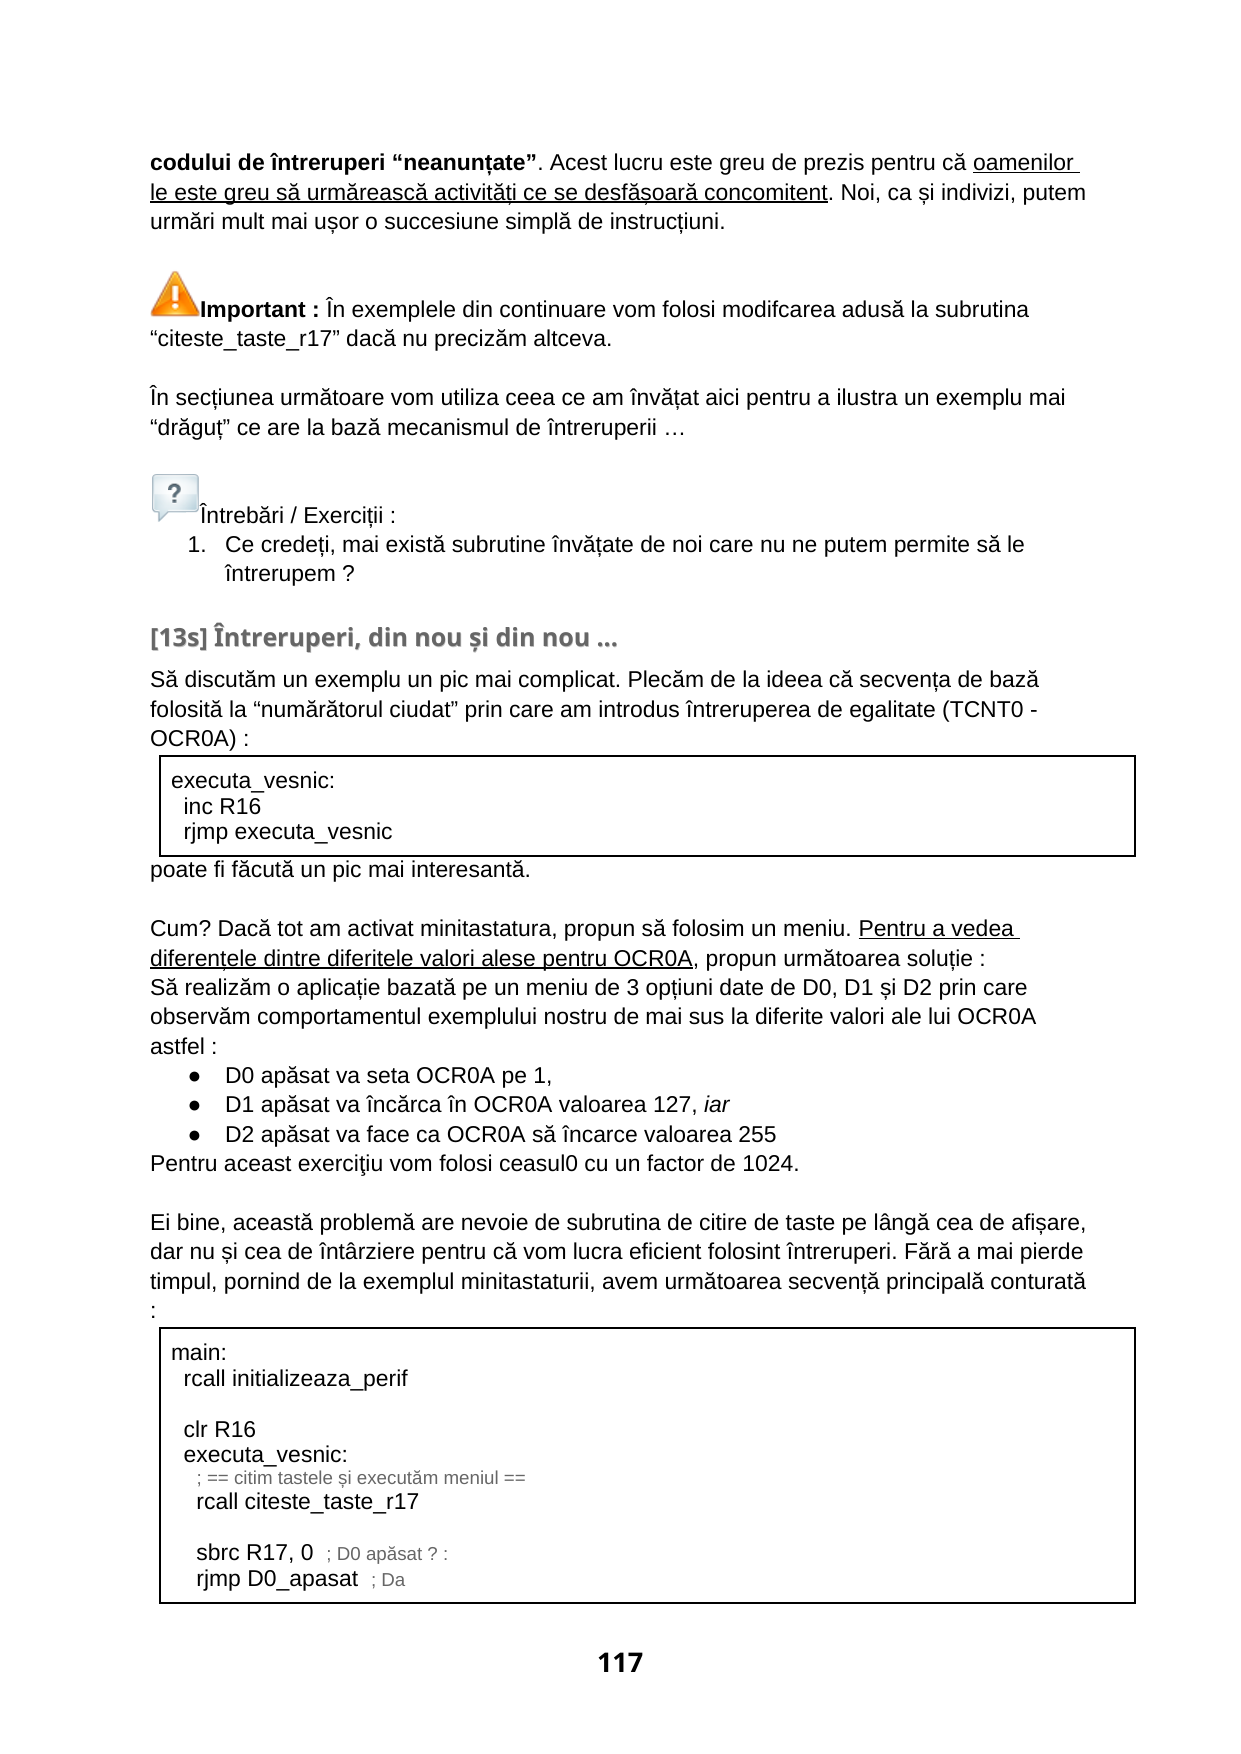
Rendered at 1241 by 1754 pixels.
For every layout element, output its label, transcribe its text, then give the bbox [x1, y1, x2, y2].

table_header main: rcall initializeaza_perif clr R16 executa_vesnic: ; == citim tastele și executăm meniul == rcall citeste_taste_r17 sbrc R17, 0 ; D0 apăsat ? : rjmp D0_apasat ; Da [161, 1329, 1134, 1602]
picture [150, 473, 200, 523]
list D2 apăsat va face ca OCR0A să încarce valoarea 255 [187, 1121, 1090, 1147]
text În secțiunea următoare vom utiliza ceea ce am învățat aici pentru a ilustra un exemplu mai “drăguț” ce are la bază mecanismul de întreruperii … [150, 385, 1090, 440]
list D0 apăsat va seta OCR0A pe 1, [187, 1063, 1090, 1088]
list D1 apăsat va încărca în OCR0A valoarea 127, iar [187, 1092, 1090, 1118]
subtitle [13s] Întreruperi, din nou și din nou ... [150, 619, 1090, 654]
text Să realizăm o aplicație bazată pe un meniu de 3 opțiuni date de D0, D1 și D2 prin care observăm comportamentul exemplului nostru de mai sus la diferite valori ale lui OCR0A astfel : [150, 974, 1090, 1059]
text Ei bine, această problemă are nevoie de subrutina de citire de taste pe lângă cea de afișare, dar nu și cea de întârziere pentru că vom lucra eficient folosint întreruperi. Fără a mai pierde timpul, pornind de la exemplul minitastaturii, avem următoarea secvență principală conturată : [150, 1209, 1090, 1323]
text Cum? Dacă tot am activat minitastatura, propun să folosim un meniu. Pentru a vedea diferențele dintre diferitele valori alese pentru OCR0A, propun următoarea soluție : [150, 916, 1090, 971]
list Ce credeți, mai există subrutine învățate de noi care nu ne putem permite să le întrerupem ? [187, 532, 1090, 587]
table_header executa_vesnic: inc R16 rjmp executa_vesnic [161, 757, 1134, 855]
text poate fi făcută un pic mai interesantă. [150, 857, 1090, 883]
text Să discutăm un exemplu un pic mai complicat. Plecăm de la ideea că secvența de bază folosită la “numărătorul ciudat” prin care am introdus întreruperea de egalitate (TCNT0 - OCR0A) : [150, 667, 1090, 751]
picture [150, 267, 200, 318]
text codului de întreruperi “neanunțate”. Acest lucru este greu de prezis pentru că oamenilor le este greu să urmărească activități ce se desfășoară concomitent. Noi, ca și indivizi, putem urmări mult mai ușor o succesiune simplă de instrucțiuni. [150, 150, 1090, 234]
text Important : În exemplele din continuare vom folosi modifcarea adusă la subrutina “citeste_taste_r17” dacă nu precizăm altceva. [150, 293, 1090, 352]
text Pentru aceast exerciţiu vom folosi ceasul0 cu un factor de 1024. [150, 1151, 1090, 1176]
text Întrebări / Exerciții : [150, 499, 1090, 528]
